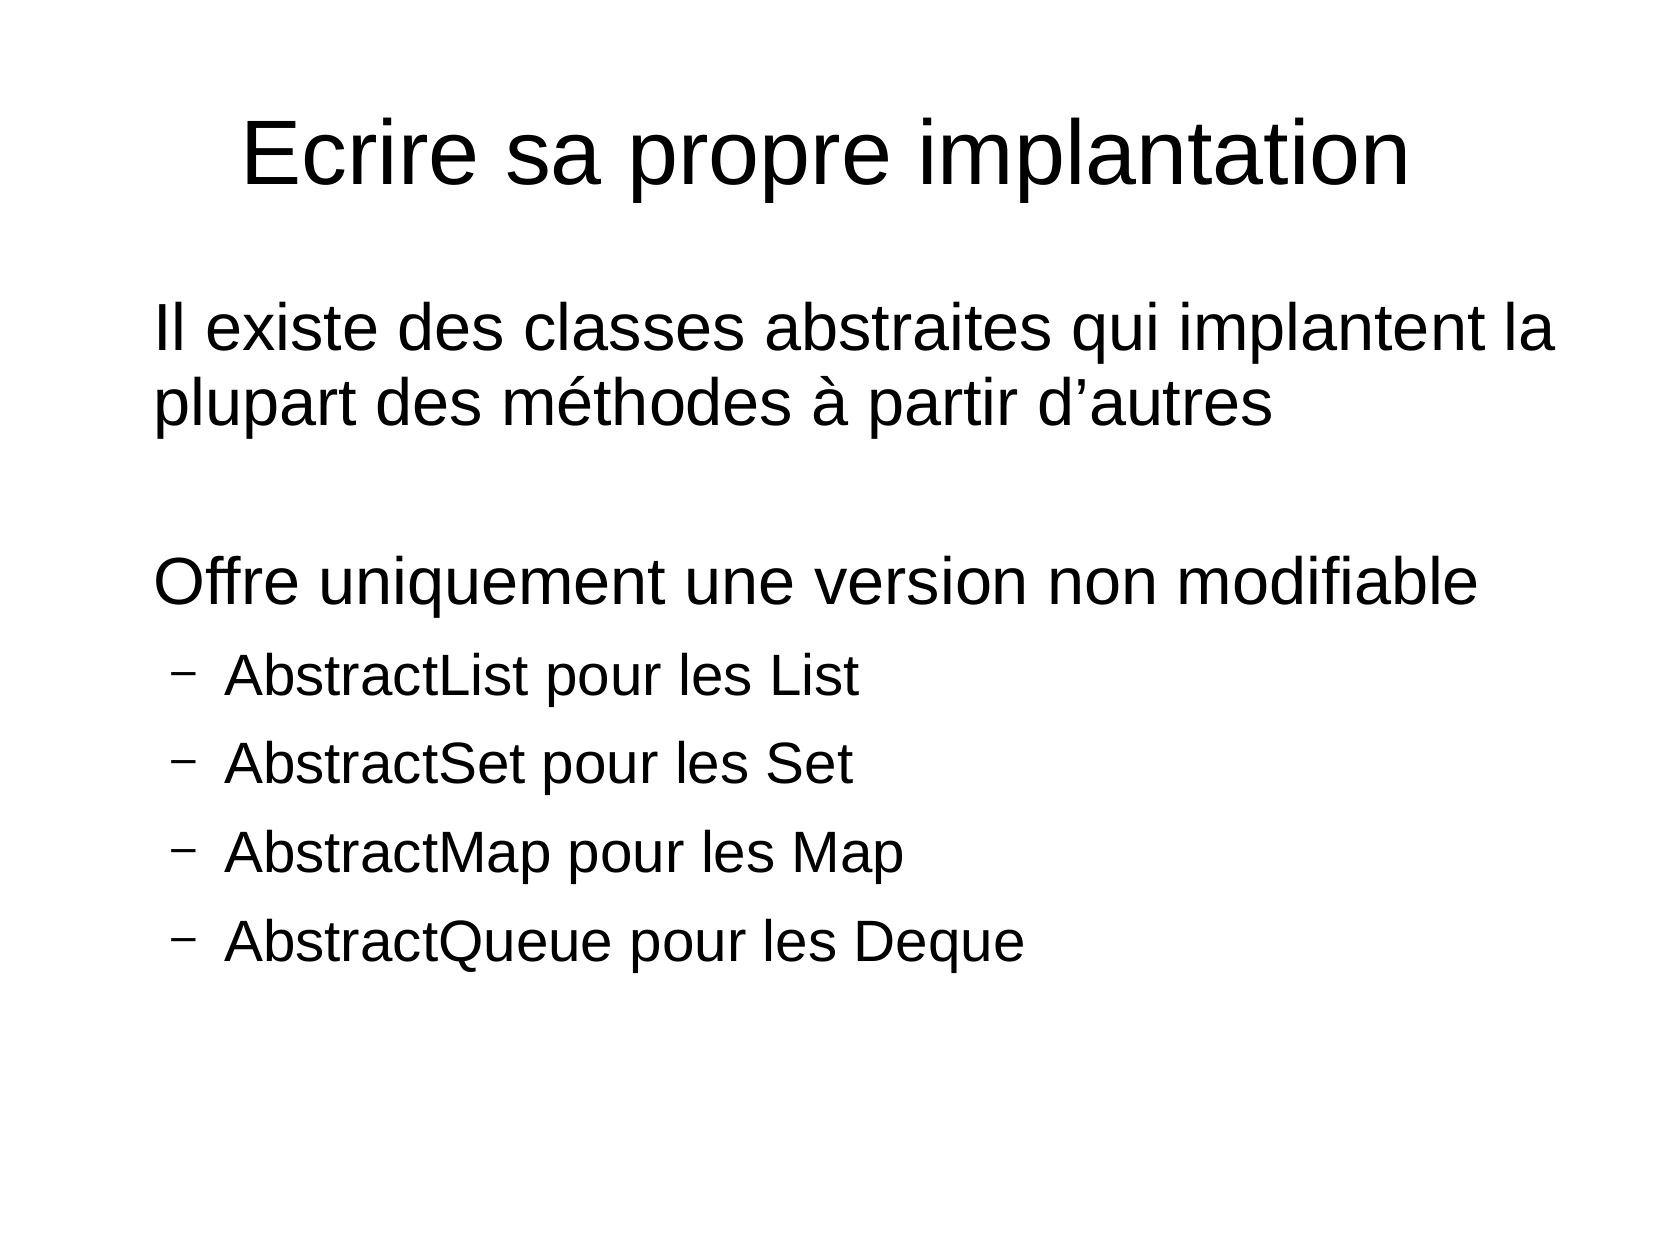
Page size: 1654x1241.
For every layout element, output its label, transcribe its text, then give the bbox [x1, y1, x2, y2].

title Ecrire sa propre implantation [82, 49, 1571, 257]
list Il existe des classes abstraites qui implantent la plupart des méthodes à partir d’autres Offre uniquement une version non modifiable AbstractList pour les List AbstractSet pour les Set AbstractMap pour les Map AbstractQueue pour les Deque [82, 290, 1571, 1010]
